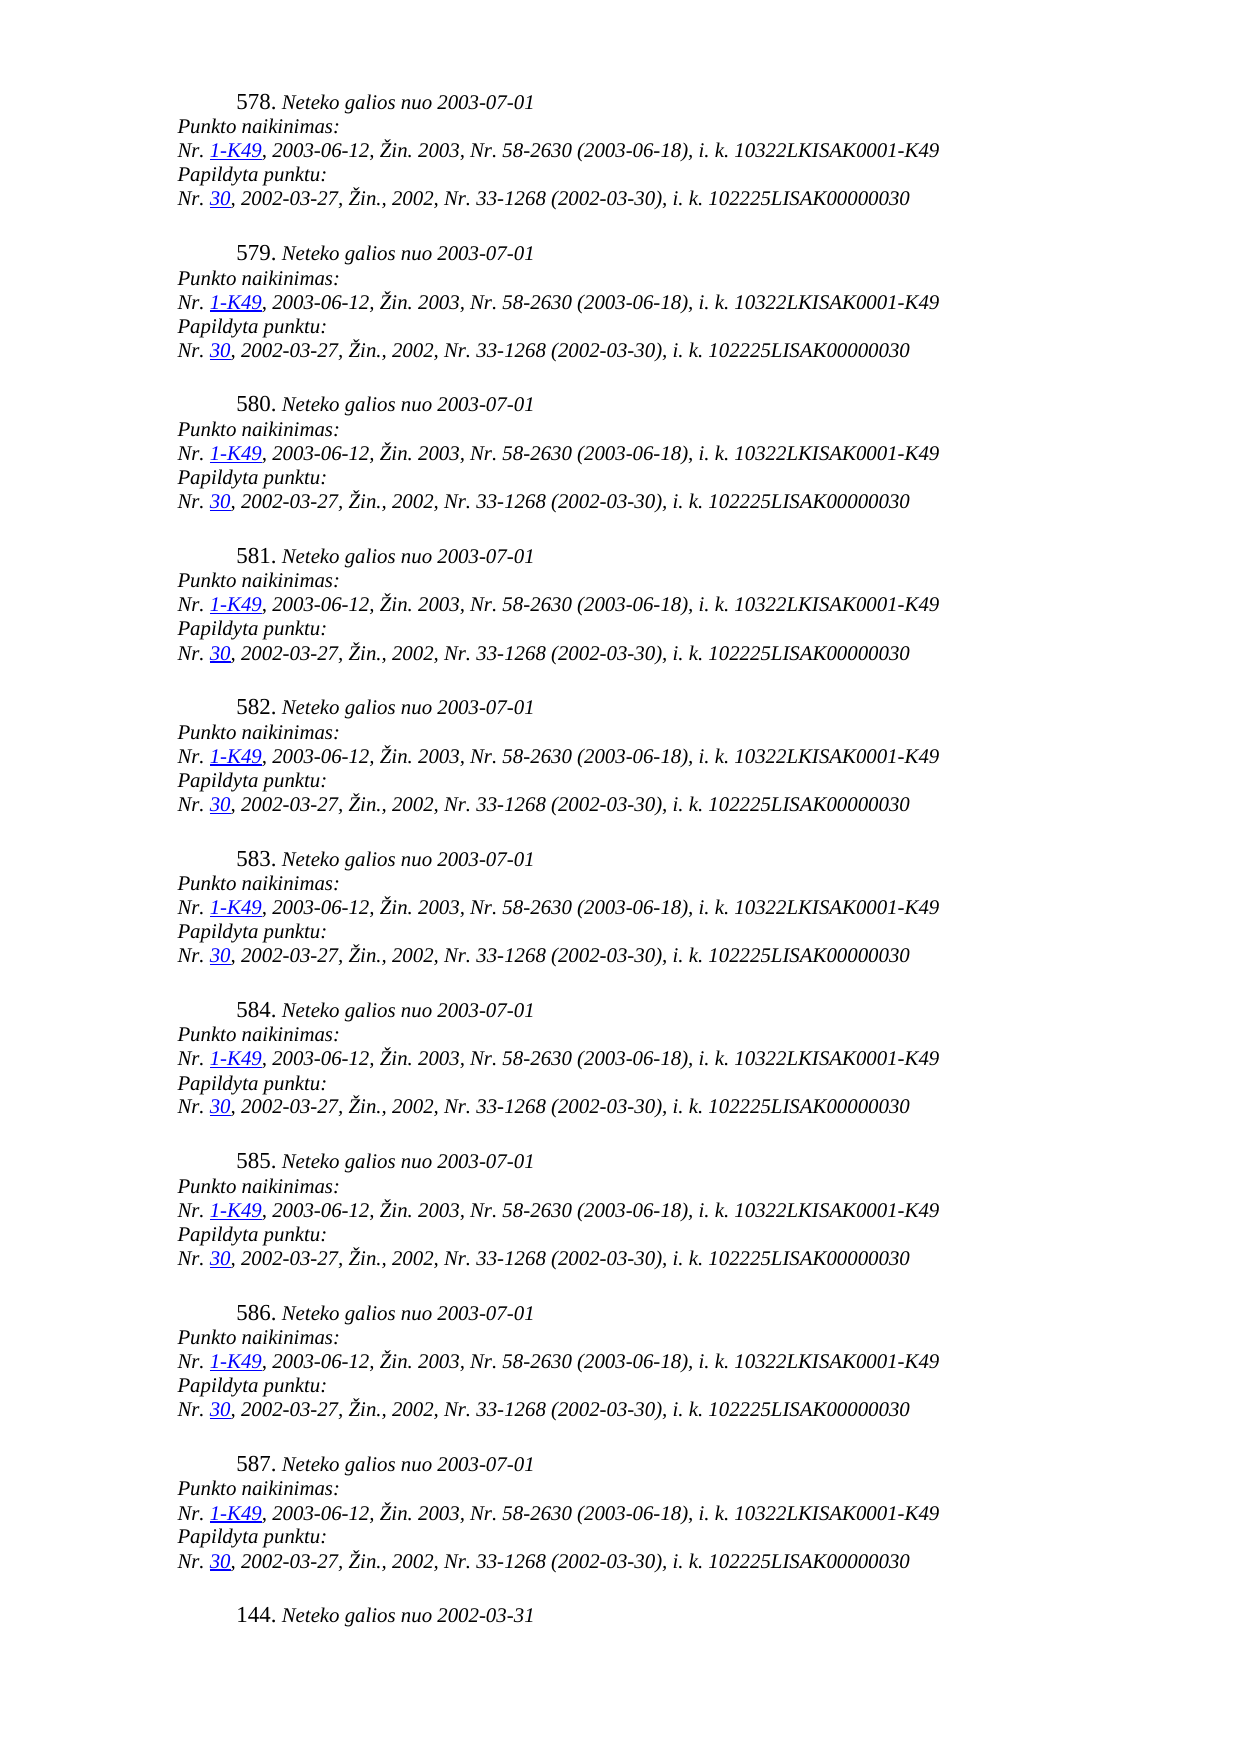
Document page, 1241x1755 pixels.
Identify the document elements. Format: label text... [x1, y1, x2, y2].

text Punkto naikinimas: [177, 1022, 1181, 1046]
text Punkto naikinimas: [177, 1476, 1181, 1500]
text Nr. 1-K49, 2003-06-12, Žin. 2003, Nr. 58-2630 (2003-06-18), i. k. 10322LKISAK0001-K49 [177, 592, 1181, 616]
text Papildyta punktu: [177, 919, 1181, 943]
text Papildyta punktu: [177, 1222, 1181, 1246]
text Punkto naikinimas: [177, 719, 1181, 744]
text 580. Neteko galios nuo 2003-07-01 [177, 391, 1181, 417]
text 585. Neteko galios nuo 2003-07-01 [177, 1147, 1181, 1174]
text Nr. 30, 2002-03-27, Žin., 2002, Nr. 33-1268 (2002-03-30), i. k. 102225LISAK00000030 [177, 943, 1181, 967]
text Nr. 1-K49, 2003-06-12, Žin. 2003, Nr. 58-2630 (2003-06-18), i. k. 10322LKISAK0001-K49 [177, 441, 1181, 465]
text Nr. 1-K49, 2003-06-12, Žin. 2003, Nr. 58-2630 (2003-06-18), i. k. 10322LKISAK0001-K49 [177, 895, 1181, 919]
text Punkto naikinimas: [177, 417, 1181, 441]
text 144. Neteko galios nuo 2002-03-31 [177, 1601, 1181, 1628]
text 582. Neteko galios nuo 2003-07-01 [177, 693, 1181, 719]
text 584. Neteko galios nuo 2003-07-01 [177, 996, 1181, 1022]
text Nr. 30, 2002-03-27, Žin., 2002, Nr. 33-1268 (2002-03-30), i. k. 102225LISAK00000030 [177, 338, 1181, 362]
text Nr. 1-K49, 2003-06-12, Žin. 2003, Nr. 58-2630 (2003-06-18), i. k. 10322LKISAK0001-K49 [177, 1349, 1181, 1373]
text Papildyta punktu: [177, 616, 1181, 640]
text 583. Neteko galios nuo 2003-07-01 [177, 844, 1181, 871]
text Nr. 1-K49, 2003-06-12, Žin. 2003, Nr. 58-2630 (2003-06-18), i. k. 10322LKISAK0001-K49 [177, 1046, 1181, 1070]
text Nr. 30, 2002-03-27, Žin., 2002, Nr. 33-1268 (2002-03-30), i. k. 102225LISAK00000030 [177, 1094, 1181, 1118]
text 578. Neteko galios nuo 2003-07-01 [177, 88, 1181, 114]
text Punkto naikinimas: [177, 114, 1181, 138]
text Papildyta punktu: [177, 1373, 1181, 1397]
text Punkto naikinimas: [177, 871, 1181, 895]
text Papildyta punktu: [177, 314, 1181, 338]
text Nr. 1-K49, 2003-06-12, Žin. 2003, Nr. 58-2630 (2003-06-18), i. k. 10322LKISAK0001-K49 [177, 138, 1181, 162]
text Punkto naikinimas: [177, 1325, 1181, 1349]
text Papildyta punktu: [177, 465, 1181, 489]
text 579. Neteko galios nuo 2003-07-01 [177, 239, 1181, 266]
text 587. Neteko galios nuo 2003-07-01 [177, 1450, 1181, 1476]
text Nr. 30, 2002-03-27, Žin., 2002, Nr. 33-1268 (2002-03-30), i. k. 102225LISAK00000030 [177, 1397, 1181, 1421]
text Nr. 30, 2002-03-27, Žin., 2002, Nr. 33-1268 (2002-03-30), i. k. 102225LISAK00000030 [177, 1548, 1181, 1573]
text Nr. 1-K49, 2003-06-12, Žin. 2003, Nr. 58-2630 (2003-06-18), i. k. 10322LKISAK0001-K49 [177, 1500, 1181, 1524]
text Nr. 30, 2002-03-27, Žin., 2002, Nr. 33-1268 (2002-03-30), i. k. 102225LISAK00000030 [177, 489, 1181, 513]
text Nr. 30, 2002-03-27, Žin., 2002, Nr. 33-1268 (2002-03-30), i. k. 102225LISAK00000030 [177, 792, 1181, 816]
text Punkto naikinimas: [177, 568, 1181, 592]
text Nr. 30, 2002-03-27, Žin., 2002, Nr. 33-1268 (2002-03-30), i. k. 102225LISAK00000030 [177, 186, 1181, 210]
text 586. Neteko galios nuo 2003-07-01 [177, 1299, 1181, 1325]
text 581. Neteko galios nuo 2003-07-01 [177, 542, 1181, 568]
text Papildyta punktu: [177, 1070, 1181, 1094]
text Papildyta punktu: [177, 1524, 1181, 1548]
text Punkto naikinimas: [177, 266, 1181, 289]
text Nr. 1-K49, 2003-06-12, Žin. 2003, Nr. 58-2630 (2003-06-18), i. k. 10322LKISAK0001-K49 [177, 1198, 1181, 1222]
text Nr. 1-K49, 2003-06-12, Žin. 2003, Nr. 58-2630 (2003-06-18), i. k. 10322LKISAK0001-K49 [177, 744, 1181, 768]
text Nr. 30, 2002-03-27, Žin., 2002, Nr. 33-1268 (2002-03-30), i. k. 102225LISAK00000030 [177, 640, 1181, 664]
text Nr. 1-K49, 2003-06-12, Žin. 2003, Nr. 58-2630 (2003-06-18), i. k. 10322LKISAK0001-K49 [177, 289, 1181, 314]
text Punkto naikinimas: [177, 1174, 1181, 1198]
text Papildyta punktu: [177, 768, 1181, 792]
text Papildyta punktu: [177, 162, 1181, 186]
text Nr. 30, 2002-03-27, Žin., 2002, Nr. 33-1268 (2002-03-30), i. k. 102225LISAK00000030 [177, 1246, 1181, 1270]
